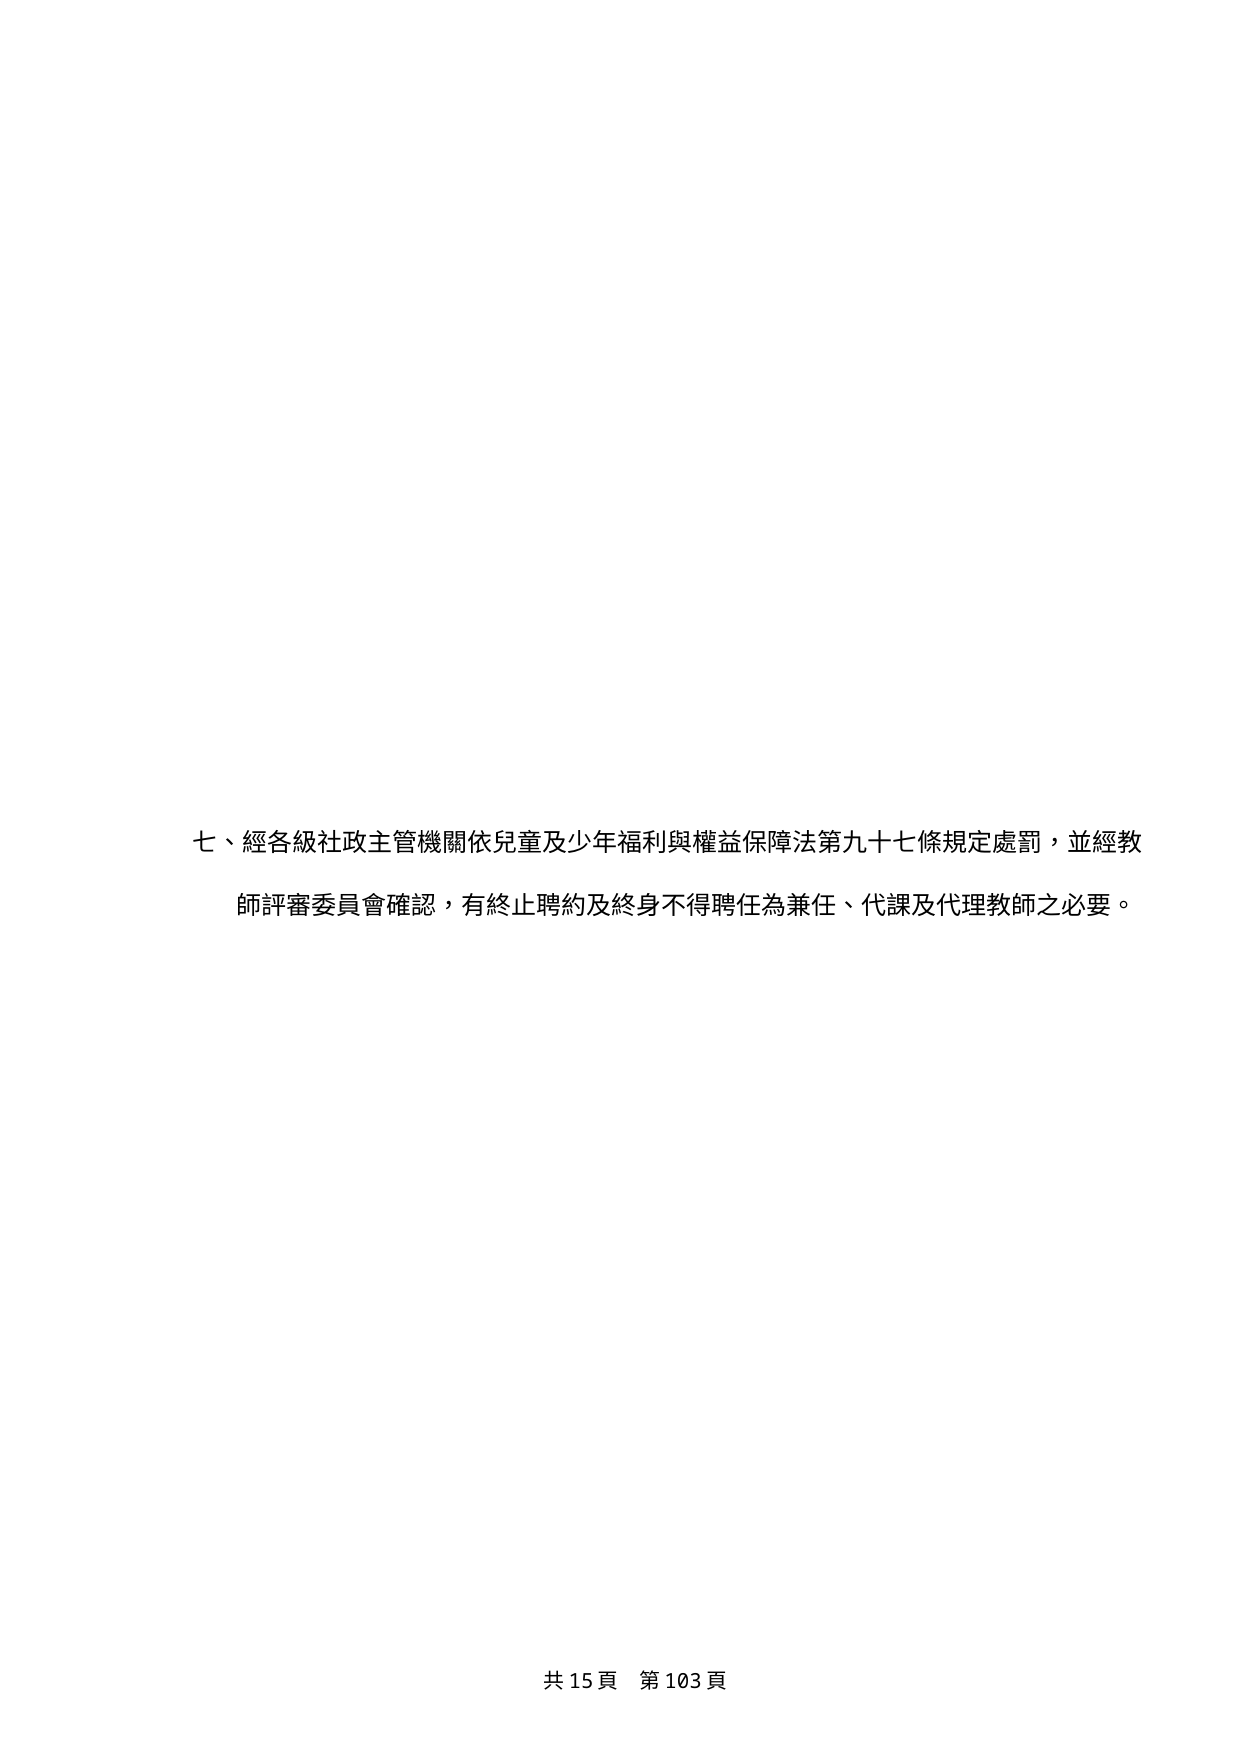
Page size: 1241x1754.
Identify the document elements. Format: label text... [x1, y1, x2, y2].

text 七、經各級社政主管機關依兒童及少年福利與權益保障法第九十七條規定處罰，並經教師評審委員會確認，有終止聘約及終身不得聘任為兼任、代課及代理教師之必要。 [192, 799, 1152, 924]
